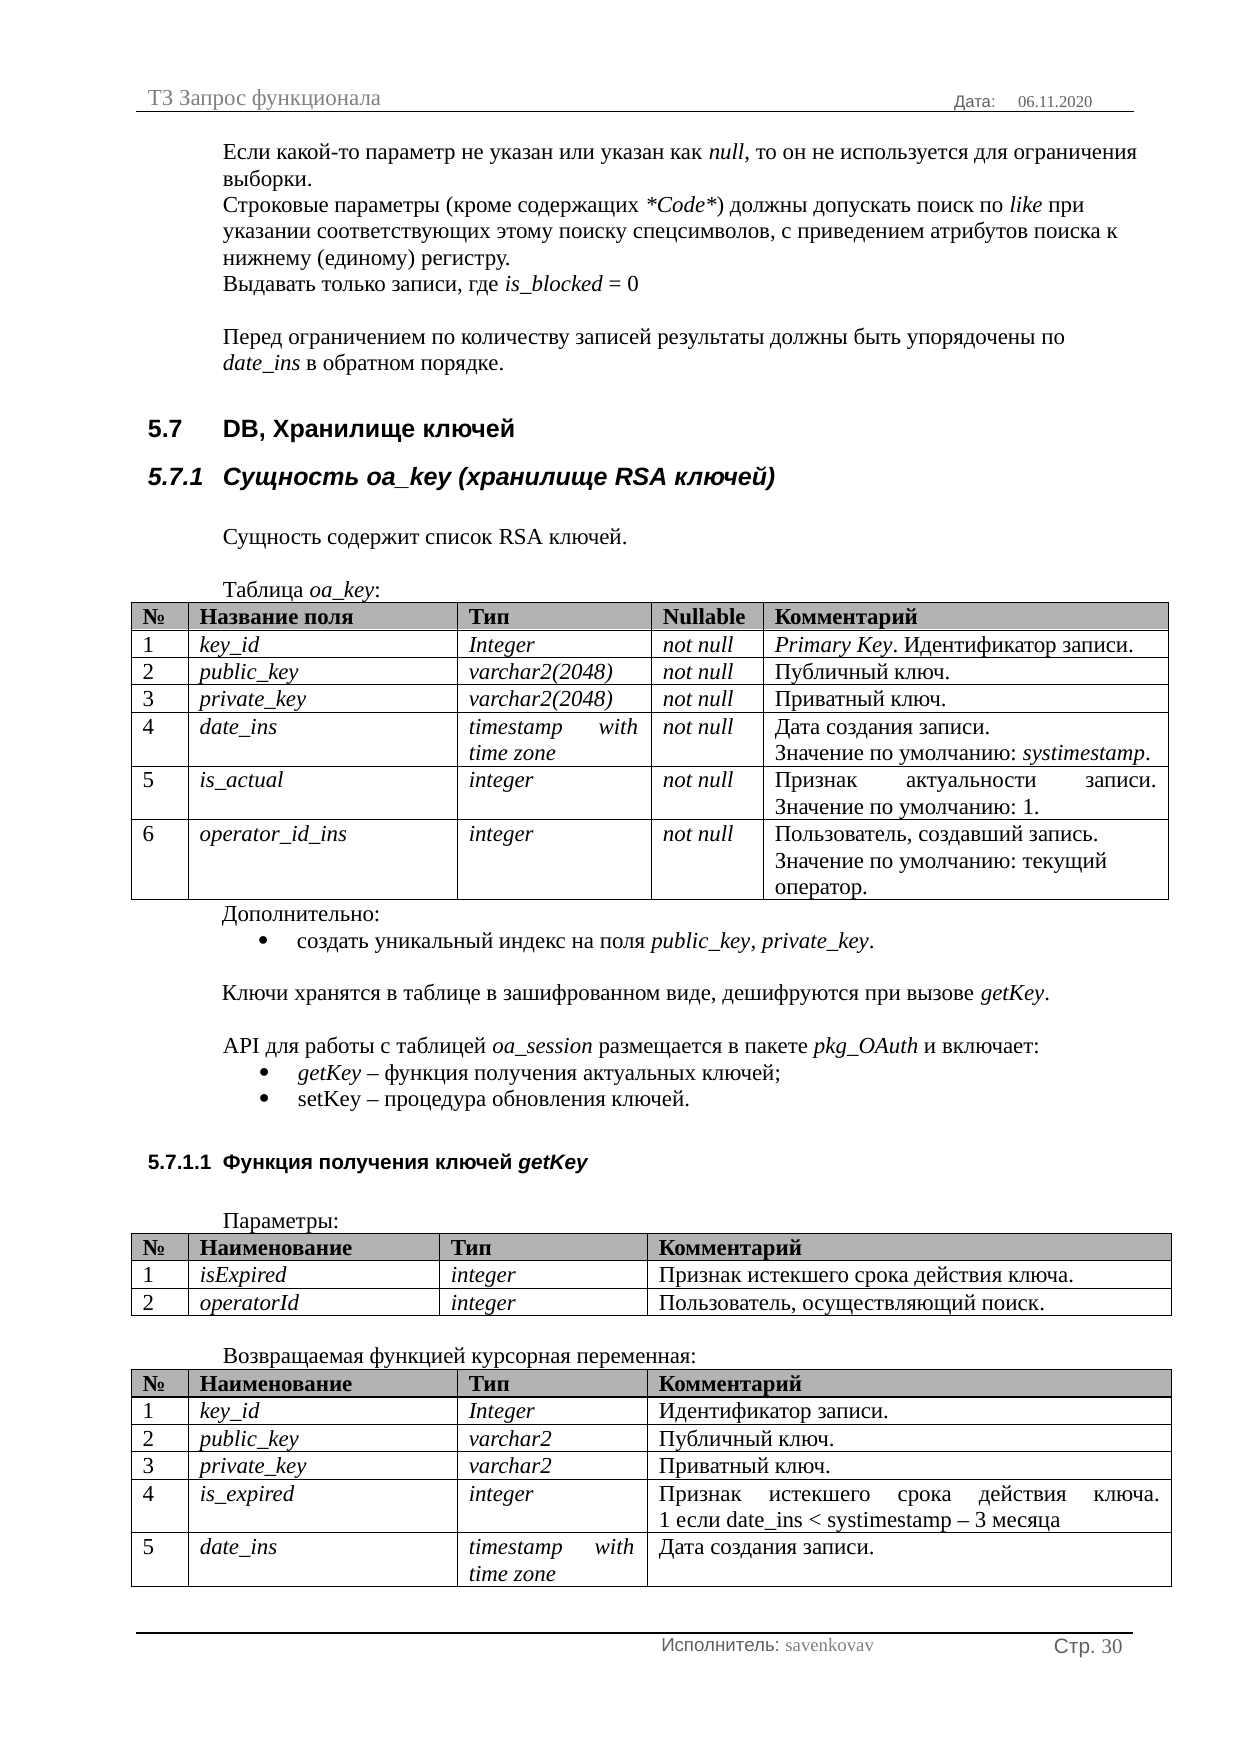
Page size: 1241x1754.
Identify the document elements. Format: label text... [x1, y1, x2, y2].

text Если какой-то параметр не указан или указан как null, то он не используется для ограничения выборки. [223, 138, 1152, 191]
table_cell varchar2 [458, 1452, 647, 1478]
table_cell integer [440, 1289, 647, 1315]
table_cell 2 [132, 1289, 188, 1315]
table_cell private_key [189, 1452, 457, 1478]
text Перед ограничением по количеству записей результаты должны быть упорядочены по date_ins в обратном порядке. [223, 323, 1152, 375]
table_header Название поля [189, 603, 457, 629]
text API для работы с таблицей oa_session размещается в пакете pkg_OAuth и включает: [223, 1032, 1152, 1058]
subtitle Сущность oa_key (хранилище RSA ключей) [148, 462, 1152, 491]
text Возвращаемая функцией курсорная переменная: [223, 1343, 1152, 1369]
table_cell 6 [132, 820, 188, 899]
table_cell Приватный ключ. [648, 1452, 1171, 1478]
table_header Наименование [189, 1370, 457, 1396]
table_cell integer [458, 1480, 647, 1532]
table_cell date_ins [189, 713, 457, 766]
table_header № [132, 1370, 188, 1396]
table_cell varchar2 [458, 1425, 647, 1451]
table_cell 1 [132, 631, 188, 657]
table_cell integer [458, 820, 651, 899]
table_cell not null [652, 713, 763, 766]
table_cell Integer [458, 631, 651, 657]
table_header Nullable [652, 603, 763, 629]
table_cell 3 [132, 1452, 188, 1478]
table_cell Дата создания записи. [648, 1533, 1171, 1586]
table_cell 5 [132, 767, 188, 819]
table_cell public_key [189, 1425, 457, 1451]
table_cell not null [652, 767, 763, 819]
subtitle DB, Хранилище ключей [148, 414, 1152, 443]
text Ключи хранятся в таблице в зашифрованном виде, дешифруются при вызове getKey. [222, 979, 1152, 1006]
table_cell 2 [132, 1425, 188, 1451]
table_cell Публичный ключ. [764, 658, 1168, 684]
table_header Наименование [189, 1234, 439, 1260]
table_cell Пользователь, осуществляющий поиск. [648, 1289, 1171, 1315]
subtitle Функция получения ключей getKey [148, 1150, 1152, 1174]
table_cell Дата создания записи. Значение по умолчанию: systimestamp. [764, 713, 1168, 766]
table_cell date_ins [189, 1533, 457, 1586]
table_cell timestamp with time zone [458, 713, 651, 766]
table_cell operator_id_ins [189, 820, 457, 899]
table_cell isExpired [189, 1261, 439, 1288]
table_cell Признак истекшего срока действия ключа. 1 если date_ins < systimestamp – 3 месяца [648, 1480, 1171, 1532]
table_cell is_expired [189, 1480, 457, 1532]
table_cell 1 [132, 1398, 188, 1424]
table_cell Integer [458, 1398, 647, 1424]
list setKey – процедура обновления ключей. [260, 1085, 1152, 1111]
table_cell Признак актуальности записи. Значение по умолчанию: 1. [764, 767, 1168, 819]
table_cell 1 [132, 1261, 188, 1288]
table_header Тип [440, 1234, 647, 1260]
table_cell 2 [132, 658, 188, 684]
table_cell varchar2(2048) [458, 658, 651, 684]
table_cell 5 [132, 1533, 188, 1586]
text Параметры: [223, 1207, 1152, 1233]
table_cell Приватный ключ. [764, 685, 1168, 712]
table_cell timestamp with time zone [458, 1533, 647, 1586]
text Дополнительно: [222, 900, 1152, 927]
table_cell operatorId [189, 1289, 439, 1315]
table_cell public_key [189, 658, 457, 684]
table_cell private_key [189, 685, 457, 712]
table_cell not null [652, 658, 763, 684]
table_cell integer [458, 767, 651, 819]
text Таблица oa_key: [223, 576, 1152, 602]
table_cell not null [652, 685, 763, 712]
table_header Комментарий [764, 603, 1168, 629]
text Сущность содержит список RSA ключей. [223, 523, 1152, 549]
table_cell 4 [132, 1480, 188, 1532]
table_header № [132, 603, 188, 629]
table_cell not null [652, 631, 763, 657]
table_header Комментарий [648, 1370, 1171, 1396]
table_header Тип [458, 1370, 647, 1396]
list создать уникальный индекс на поля public_key, private_key. [259, 927, 1152, 953]
table_cell Публичный ключ. [648, 1425, 1171, 1451]
table_cell not null [652, 820, 763, 899]
table_cell key_id [189, 631, 457, 657]
table_cell varchar2(2048) [458, 685, 651, 712]
table_cell Признак истекшего срока действия ключа. [648, 1261, 1171, 1288]
table_cell Primary Key. Идентификатор записи. [764, 631, 1168, 657]
table_cell Идентификатор записи. [648, 1398, 1171, 1424]
table_header Тип [458, 603, 651, 629]
table_cell Пользователь, создавший запись. Значение по умолчанию: текущий оператор. [764, 820, 1168, 899]
table_header № [132, 1234, 188, 1260]
table_cell 4 [132, 713, 188, 766]
table_cell integer [440, 1261, 647, 1288]
table_header Комментарий [648, 1234, 1171, 1260]
table_cell 3 [132, 685, 188, 712]
list getKey – функция получения актуальных ключей; [260, 1058, 1152, 1085]
table_cell key_id [189, 1398, 457, 1424]
table_cell is_actual [189, 767, 457, 819]
text Строковые параметры (кроме содержащих *Code*) должны допускать поиск по like при указании соответствующих этому поиску спецсимволов, с приведением атрибутов поиска к нижнему (единому) регистру. [223, 191, 1152, 270]
text Выдавать только записи, где is_blocked = 0 [223, 270, 1152, 296]
